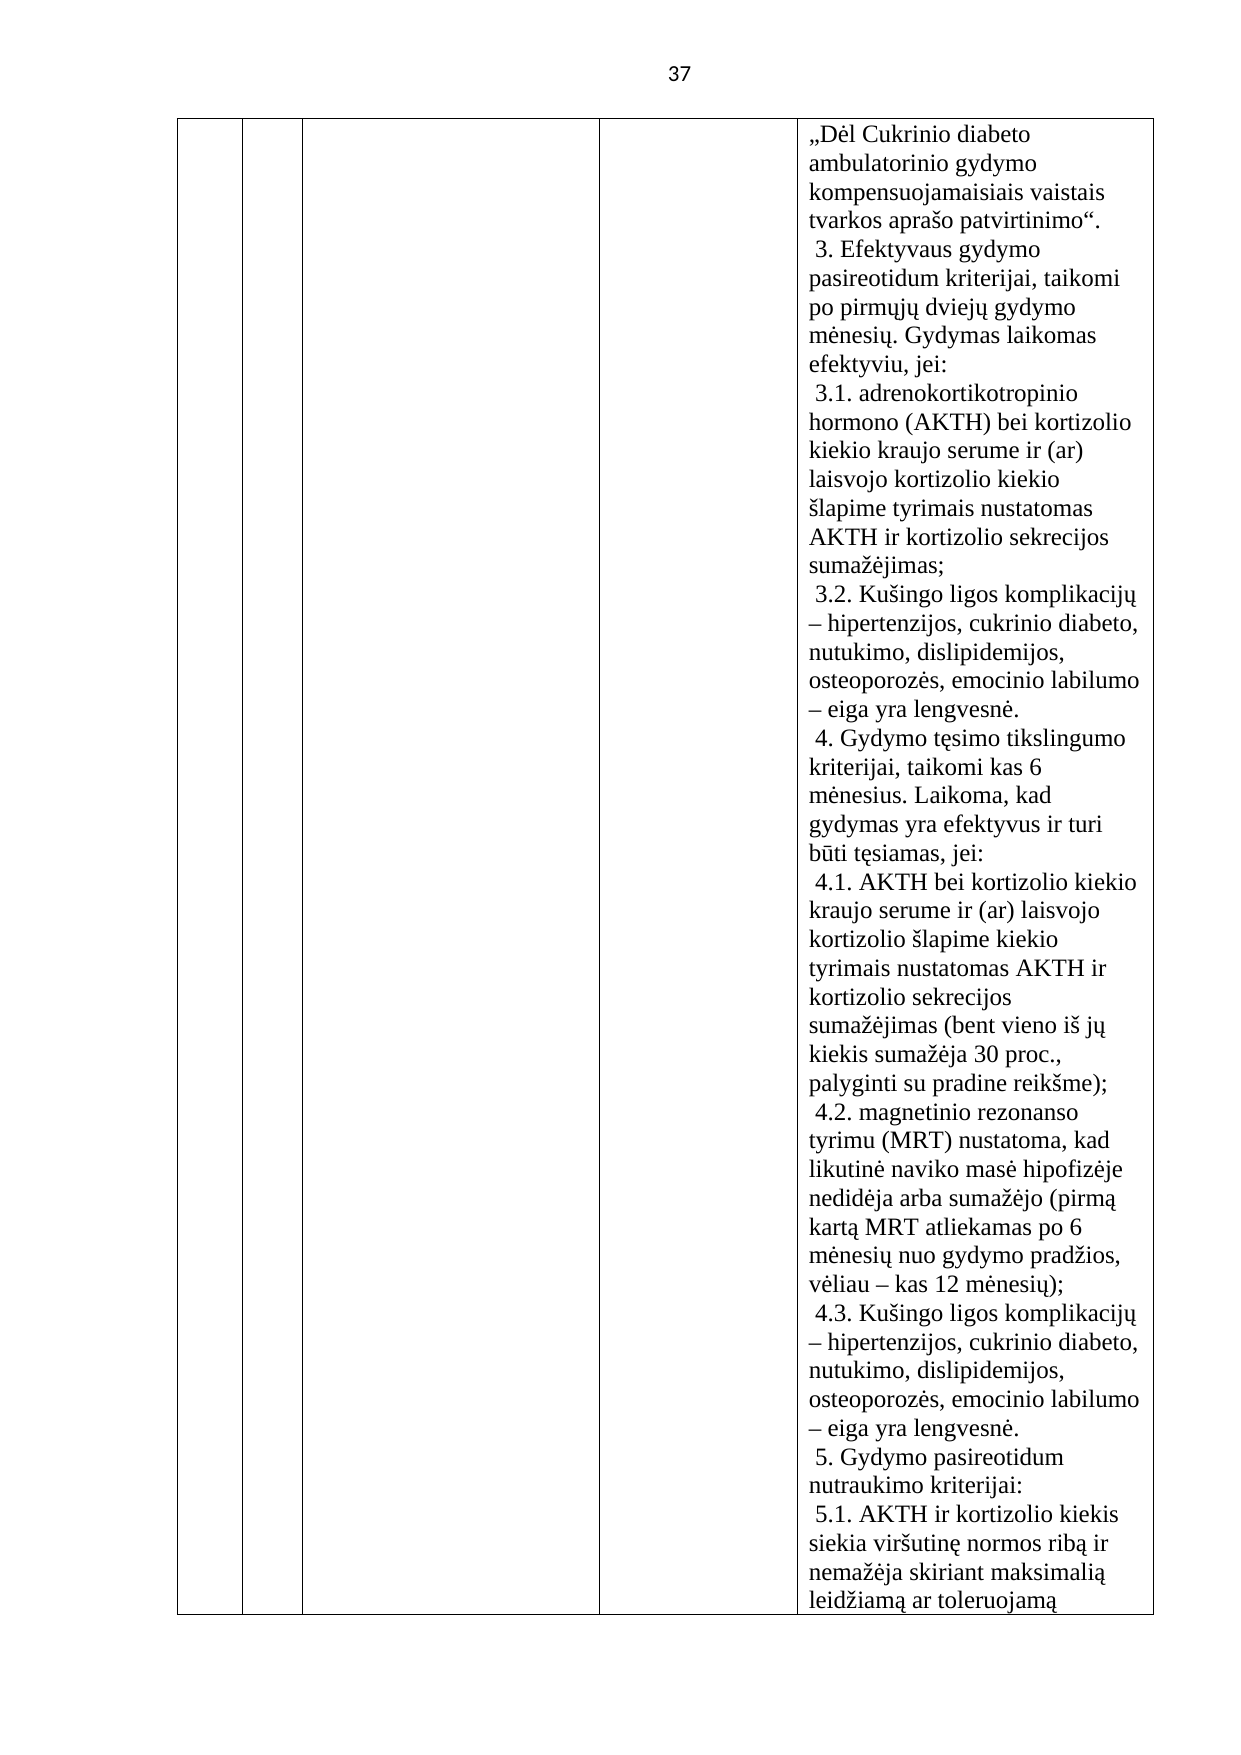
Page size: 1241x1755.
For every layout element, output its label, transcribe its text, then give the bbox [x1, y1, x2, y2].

table_cell [303, 119, 599, 1614]
table_cell [178, 119, 242, 1614]
table_cell [243, 119, 302, 1614]
table_cell „Dėl Cukrinio diabeto ambulatorinio gydymo kompensuojamaisiais vaistais tvarkos aprašo patvirtinimo“. 3. Efektyvaus gydymo pasireotidum kriterijai, taikomi po pirmųjų dviejų gydymo mėnesių. Gydymas laikomas efektyviu, jei: 3.1. adrenokortikotropinio hormono (AKTH) bei kortizolio kiekio kraujo serume ir (ar) laisvojo kortizolio kiekio šlapime tyrimais nustatomas AKTH ir kortizolio sekrecijos sumažėjimas; 3.2. Kušingo ligos komplikacijų – hipertenzijos, cukrinio diabeto, nutukimo, dislipidemijos, osteoporozės, emocinio labilumo – eiga yra lengvesnė. 4. Gydymo tęsimo tikslingumo kriterijai, taikomi kas 6 mėnesius. Laikoma, kad gydymas yra efektyvus ir turi būti tęsiamas, jei: 4.1. AKTH bei kortizolio kiekio kraujo serume ir (ar) laisvojo kortizolio šlapime kiekio tyrimais nustatomas AKTH ir kortizolio sekrecijos sumažėjimas (bent vieno iš jų kiekis sumažėja 30 proc., palyginti su pradine reikšme); 4.2. magnetinio rezonanso tyrimu (MRT) nustatoma, kad likutinė naviko masė hipofizėje nedidėja arba sumažėjo (pirmą kartą MRT atliekamas po 6 mėnesių nuo gydymo pradžios, vėliau – kas 12 mėnesių); 4.3. Kušingo ligos komplikacijų – hipertenzijos, cukrinio diabeto, nutukimo, dislipidemijos, osteoporozės, emocinio labilumo – eiga yra lengvesnė. 5. Gydymo pasireotidum nutraukimo kriterijai: 5.1. AKTH ir kortizolio kiekis siekia viršutinę normos ribą ir nemažėja skiriant maksimalią leidžiamą ar toleruojamą [798, 119, 1153, 1614]
table_cell [600, 119, 797, 1614]
